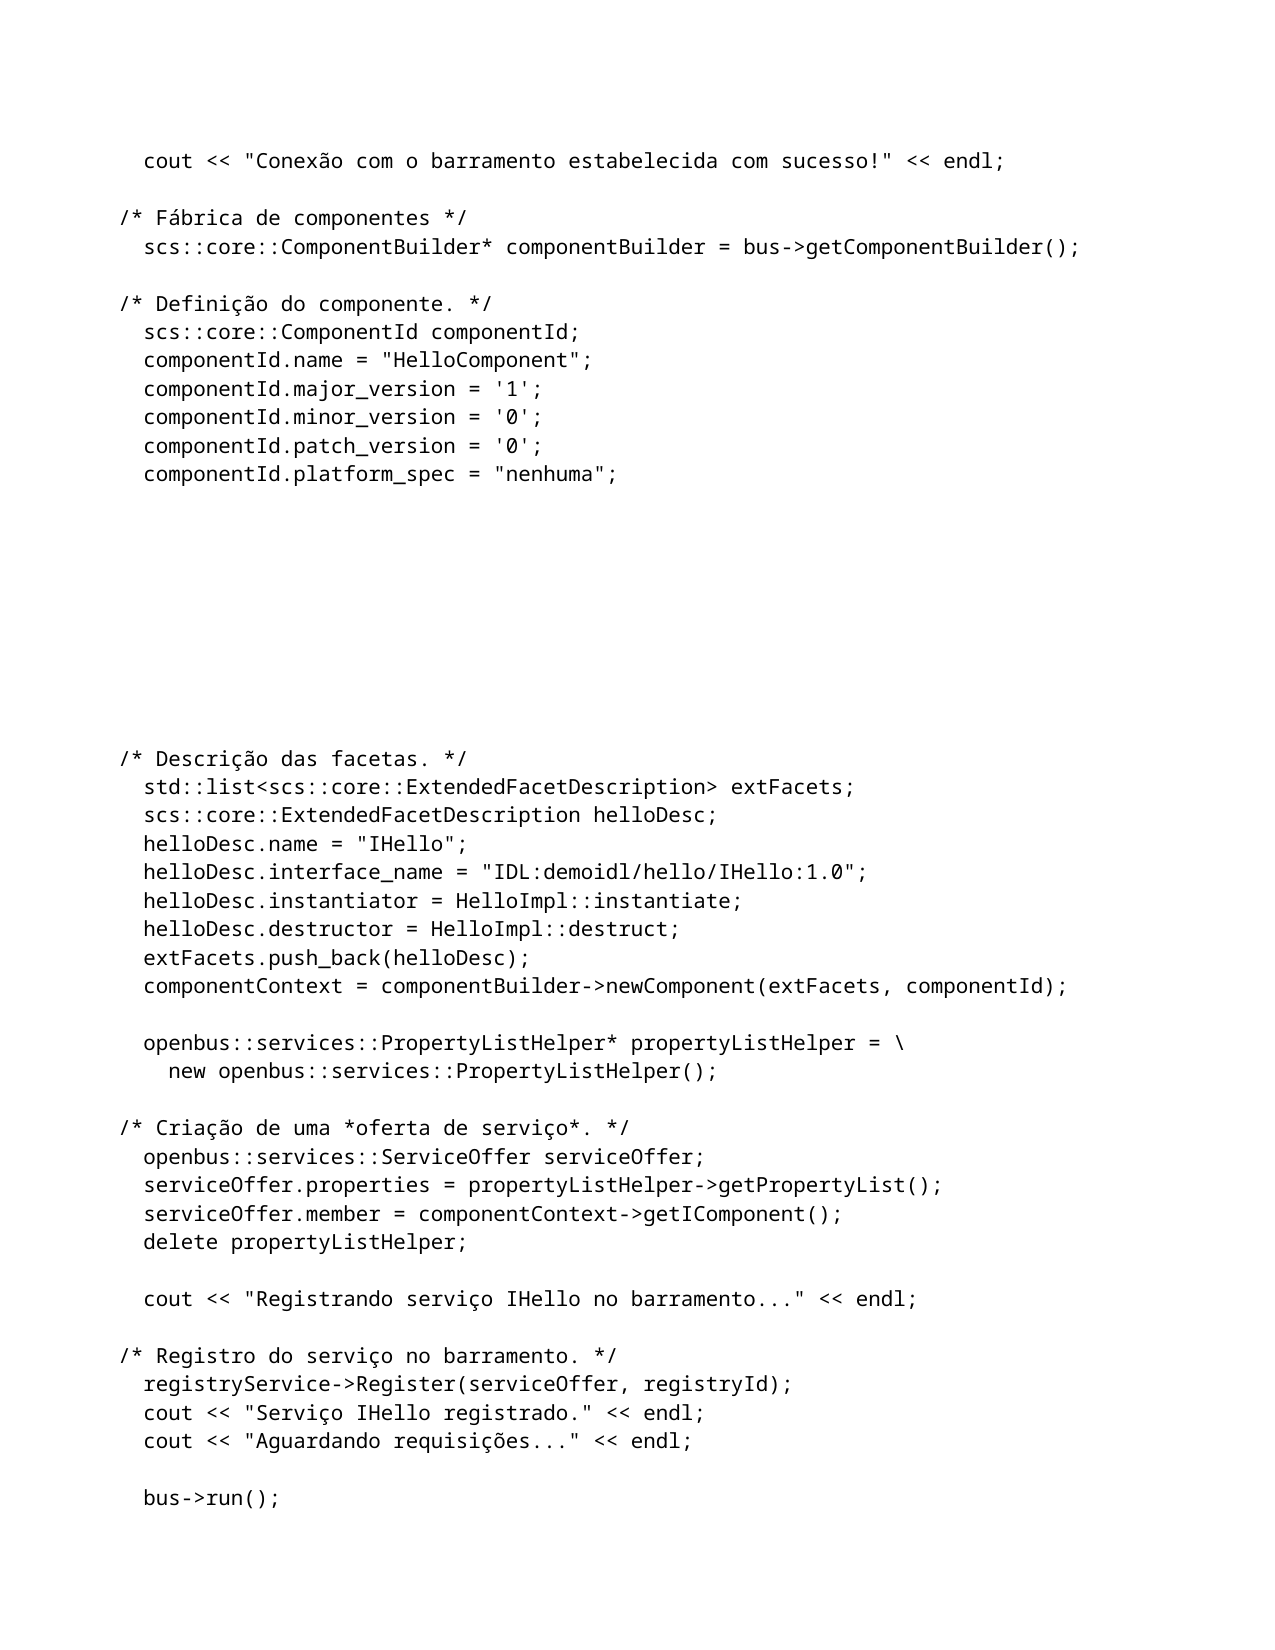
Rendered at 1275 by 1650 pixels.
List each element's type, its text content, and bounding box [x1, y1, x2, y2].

text /* Descrição das facetas. */ [118, 744, 1157, 772]
text componentContext = componentBuilder->newComponent(extFacets, componentId); [118, 971, 1157, 1000]
text componentId.platform_spec = "nenhuma"; [118, 459, 1157, 488]
text scs::core::ComponentBuilder* componentBuilder = bus->getComponentBuilder(); [118, 232, 1157, 260]
text /* Definição do componente. */ [118, 289, 1157, 317]
text helloDesc.destructor = HelloImpl::destruct; [118, 914, 1157, 943]
text cout << "Conexão com o barramento estabelecida com sucesso!" << endl; [118, 147, 1157, 175]
text openbus::services::PropertyListHelper* propertyListHelper = \ [118, 1028, 1157, 1057]
text componentId.major_version = '1'; [118, 374, 1157, 402]
text bus->run(); [118, 1483, 1157, 1512]
text serviceOffer.properties = propertyListHelper->getPropertyList(); [118, 1170, 1157, 1199]
text cout << "Serviço IHello registrado." << endl; [118, 1398, 1157, 1426]
text helloDesc.interface_name = "IDL:demoidl/hello/IHello:1.0"; [118, 857, 1157, 886]
text std::list<scs::core::ExtendedFacetDescription> extFacets; [118, 772, 1157, 801]
text componentId.patch_version = '0'; [118, 431, 1157, 459]
text scs::core::ComponentId componentId; [118, 317, 1157, 346]
text cout << "Registrando serviço IHello no barramento..." << endl; [118, 1284, 1157, 1312]
text /* Criação de uma *oferta de serviço*. */ [118, 1113, 1157, 1142]
text cout << "Aguardando requisições..." << endl; [118, 1426, 1157, 1455]
text delete propertyListHelper; [118, 1227, 1157, 1256]
text componentId.minor_version = '0'; [118, 402, 1157, 431]
text new openbus::services::PropertyListHelper(); [118, 1057, 1157, 1085]
text registryService->Register(serviceOffer, registryId); [118, 1369, 1157, 1398]
text openbus::services::ServiceOffer serviceOffer; [118, 1142, 1157, 1170]
text serviceOffer.member = componentContext->getIComponent(); [118, 1199, 1157, 1227]
text scs::core::ExtendedFacetDescription helloDesc; [118, 801, 1157, 829]
text helloDesc.instantiator = HelloImpl::instantiate; [118, 886, 1157, 914]
text /* Registro do serviço no barramento. */ [118, 1341, 1157, 1369]
text extFacets.push_back(helloDesc); [118, 943, 1157, 971]
text helloDesc.name = "IHello"; [118, 829, 1157, 857]
text /* Fábrica de componentes */ [118, 203, 1157, 232]
text componentId.name = "HelloComponent"; [118, 346, 1157, 374]
